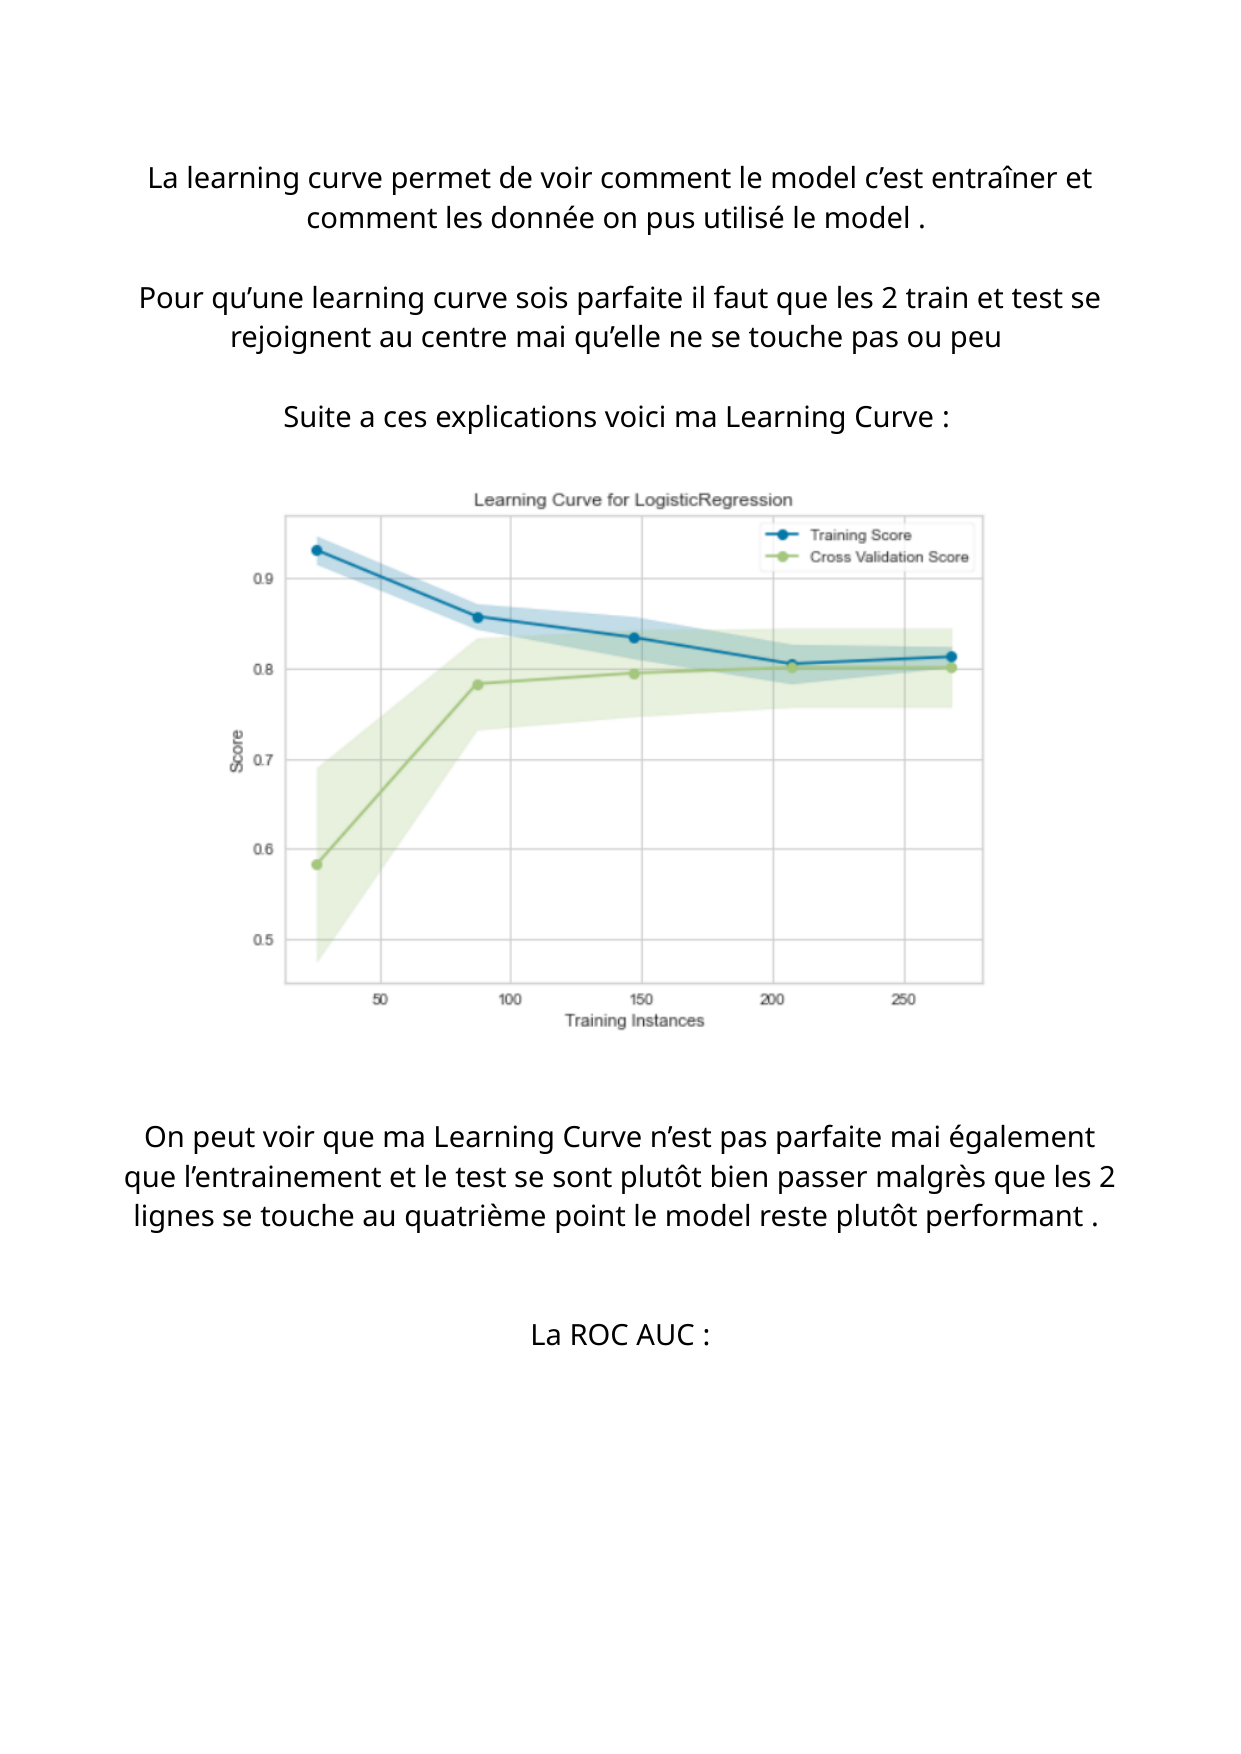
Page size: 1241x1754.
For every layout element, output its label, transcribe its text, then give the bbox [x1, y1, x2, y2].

text La learning curve permet de voir comment le model c’est entraîner et comment les donnée on pus utilisé le model . [118, 158, 1122, 237]
text On peut voir que ma Learning Curve n’est pas parfaite mai également que l’entrainement et le test se sont plutôt bien passer malgrès que les 2 lignes se touche au quatrième point le model reste plutôt performant . [118, 1116, 1122, 1235]
picture [223, 475, 1017, 1077]
text La ROC AUC : [118, 1315, 1122, 1354]
text Suite a ces explications voici ma Learning Curve : [118, 396, 1122, 436]
text Pour qu’une learning curve sois parfaite il faut que les 2 train et test se rejoignent au centre mai qu’elle ne se touche pas ou peu [118, 277, 1122, 356]
